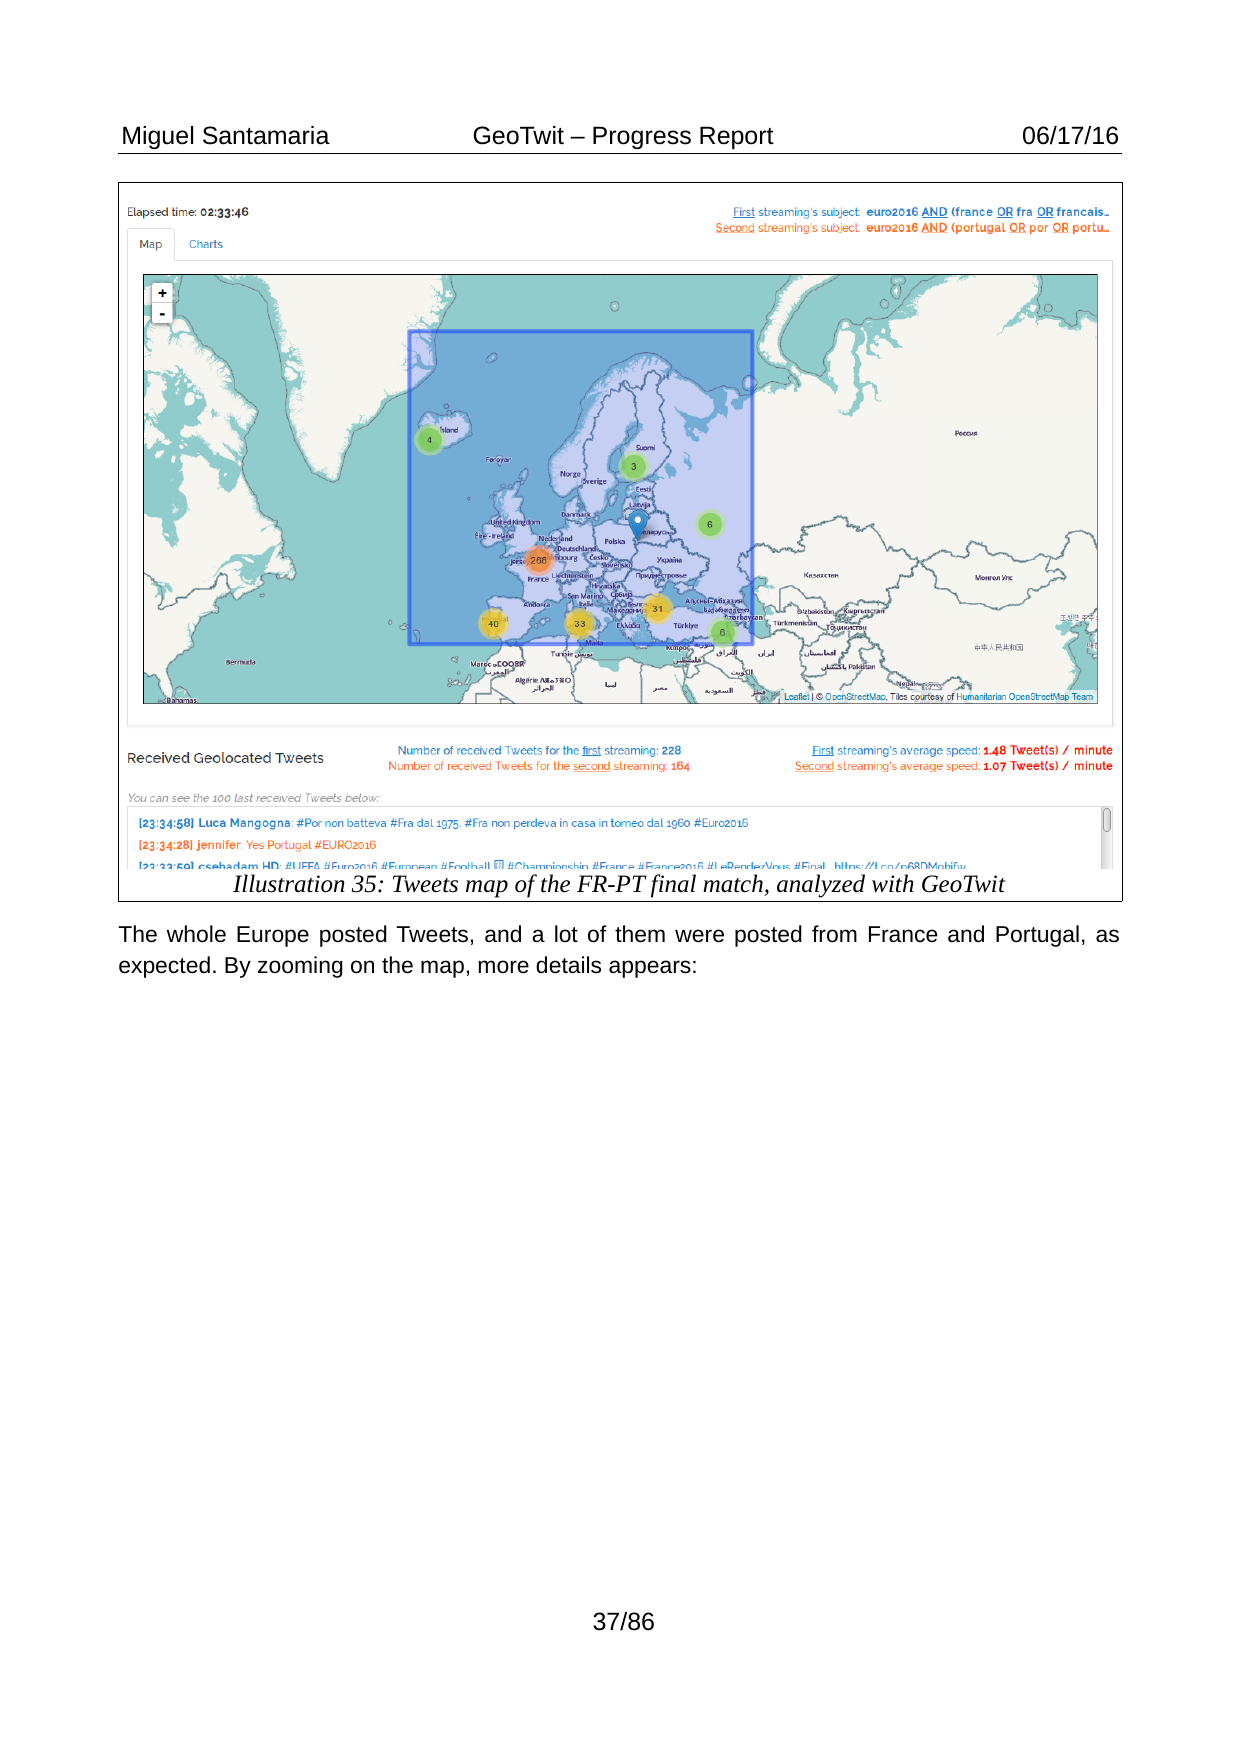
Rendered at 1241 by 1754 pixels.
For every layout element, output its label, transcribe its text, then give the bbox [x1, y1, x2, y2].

text The whole Europe posted Tweets, and a lot of them were posted from France and Portugal, as expected. By zooming on the map, more details appears: [118, 902, 1122, 979]
text Illustration 35: Tweets map of the FR-PT final match, analyzed with GeoTwit [121, 869, 1119, 898]
picture [121, 197, 1119, 869]
text [119, 183, 1122, 901]
